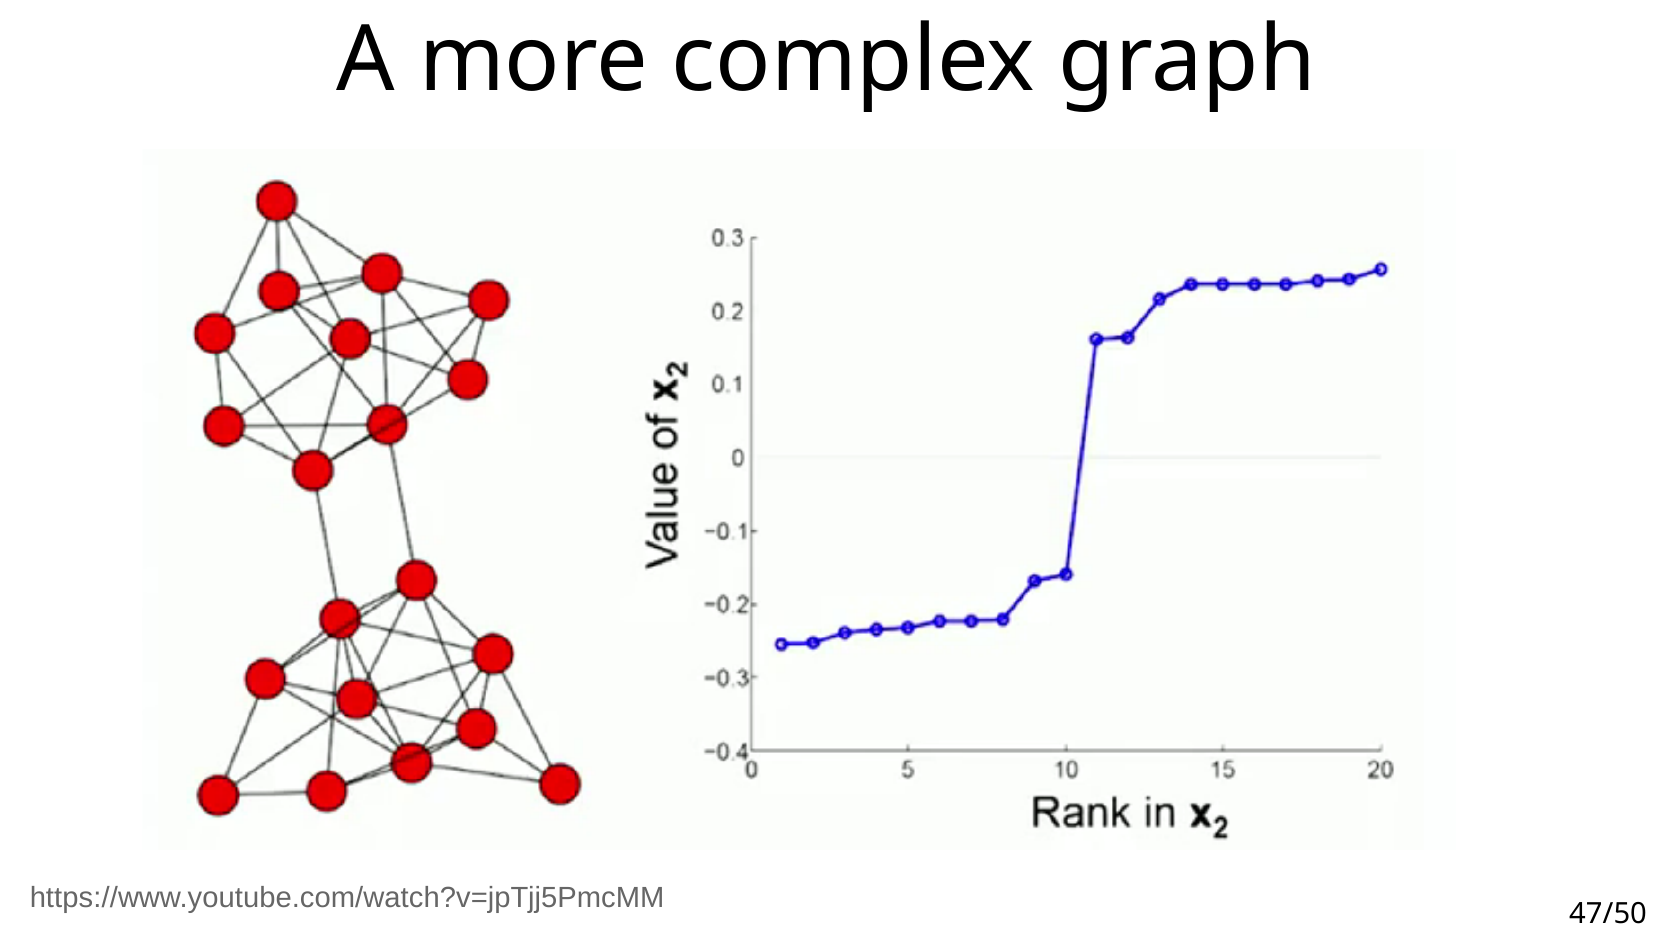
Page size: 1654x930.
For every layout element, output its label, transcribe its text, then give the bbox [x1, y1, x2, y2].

picture [142, 149, 1456, 850]
text_box https://www.youtube.com/watch?v=jpTjj5PmcMM [15, 873, 976, 921]
title A more complex graph [82, 0, 1571, 120]
